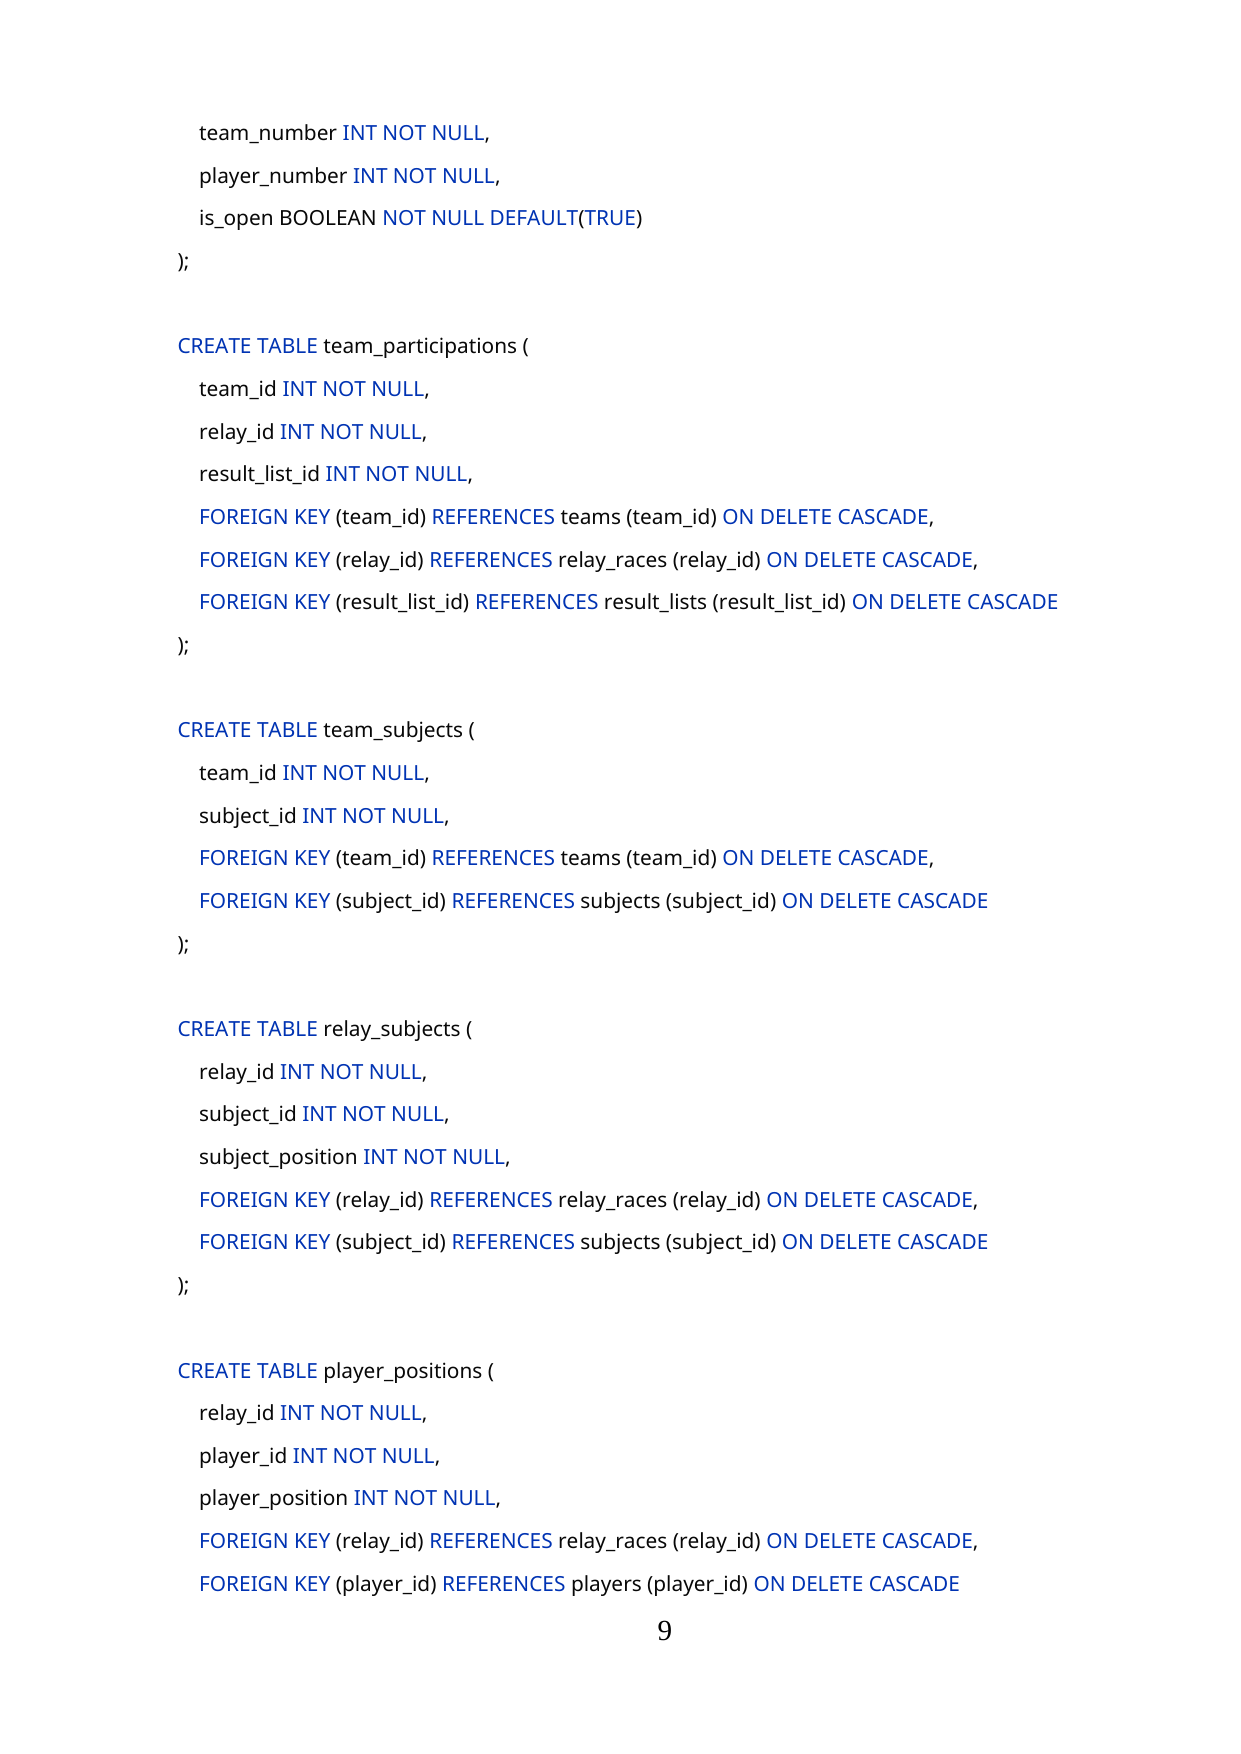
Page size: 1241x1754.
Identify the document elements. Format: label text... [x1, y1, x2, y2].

text team_number INT NOT NULL, player_number INT NOT NULL, is_open BOOLEAN NOT NULL DEFAULT(TRUE) ); CREATE TABLE team_participations ( team_id INT NOT NULL, relay_id INT NOT NULL, result_list_id INT NOT NULL, FOREIGN KEY (team_id) REFERENCES teams (team_id) ON DELETE CASCADE, FOREIGN KEY (relay_id) REFERENCES relay_races (relay_id) ON DELETE CASCADE, FOREIGN KEY (result_list_id) REFERENCES result_lists (result_list_id) ON DELETE CASCADE ); CREATE TABLE team_subjects ( team_id INT NOT NULL, subject_id INT NOT NULL, FOREIGN KEY (team_id) REFERENCES teams (team_id) ON DELETE CASCADE, FOREIGN KEY (subject_id) REFERENCES subjects (subject_id) ON DELETE CASCADE ); CREATE TABLE relay_subjects ( relay_id INT NOT NULL, subject_id INT NOT NULL, subject_position INT NOT NULL, FOREIGN KEY (relay_id) REFERENCES relay_races (relay_id) ON DELETE CASCADE, FOREIGN KEY (subject_id) REFERENCES subjects (subject_id) ON DELETE CASCADE ); CREATE TABLE player_positions ( relay_id INT NOT NULL, player_id INT NOT NULL, player_position INT NOT NULL, FOREIGN KEY (relay_id) REFERENCES relay_races (relay_id) ON DELETE CASCADE, FOREIGN KEY (player_id) REFERENCES players (player_id) ON DELETE CASCADE [177, 118, 1152, 1597]
